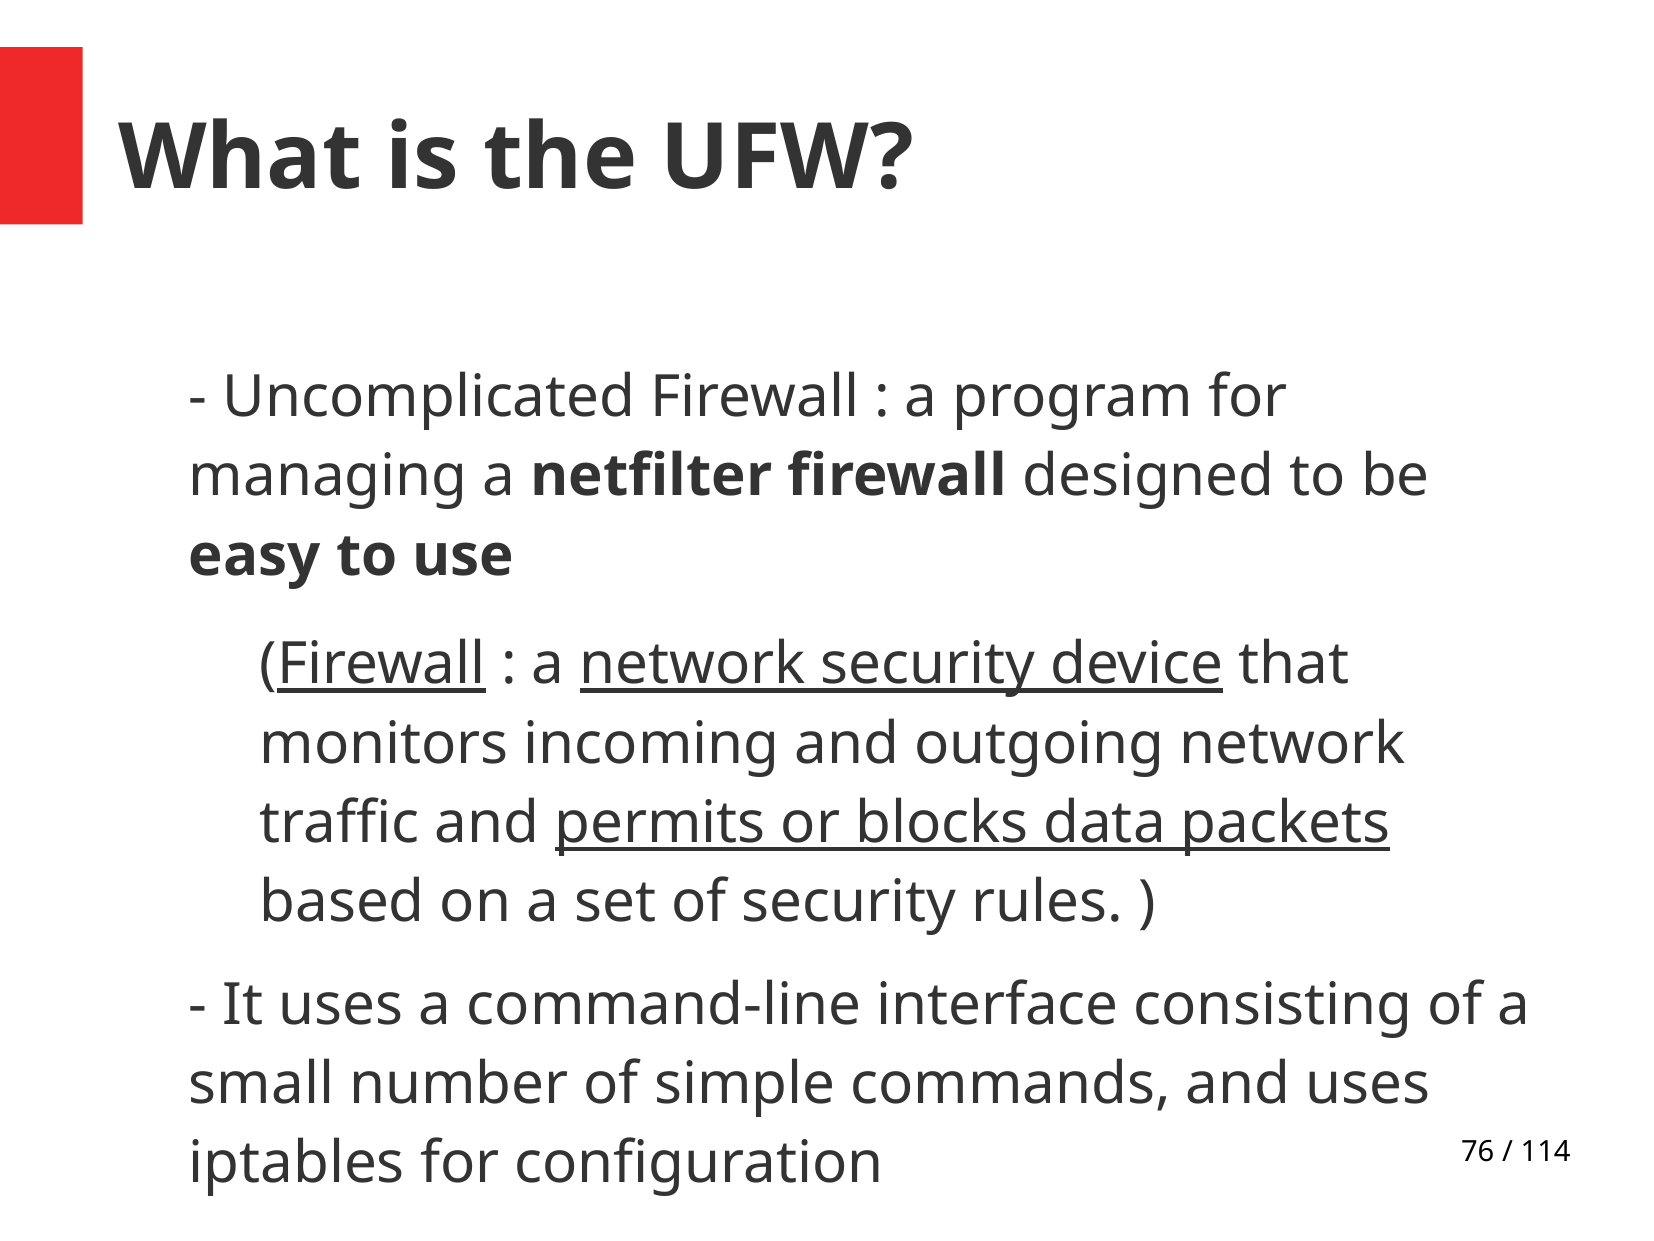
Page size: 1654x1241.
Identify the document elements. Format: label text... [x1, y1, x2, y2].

list - Uncomplicated Firewall : a program for managing a netfilter firewall designed to be easy to use (Firewall : a network security device that monitors incoming and outgoing network traffic and permits or blocks data packets based on a set of security rules. ) - It uses a command-line interface consisting of a small number of simple commands, and uses iptables for configuration [118, 354, 1536, 1074]
title What is the UFW? [118, 49, 1571, 257]
